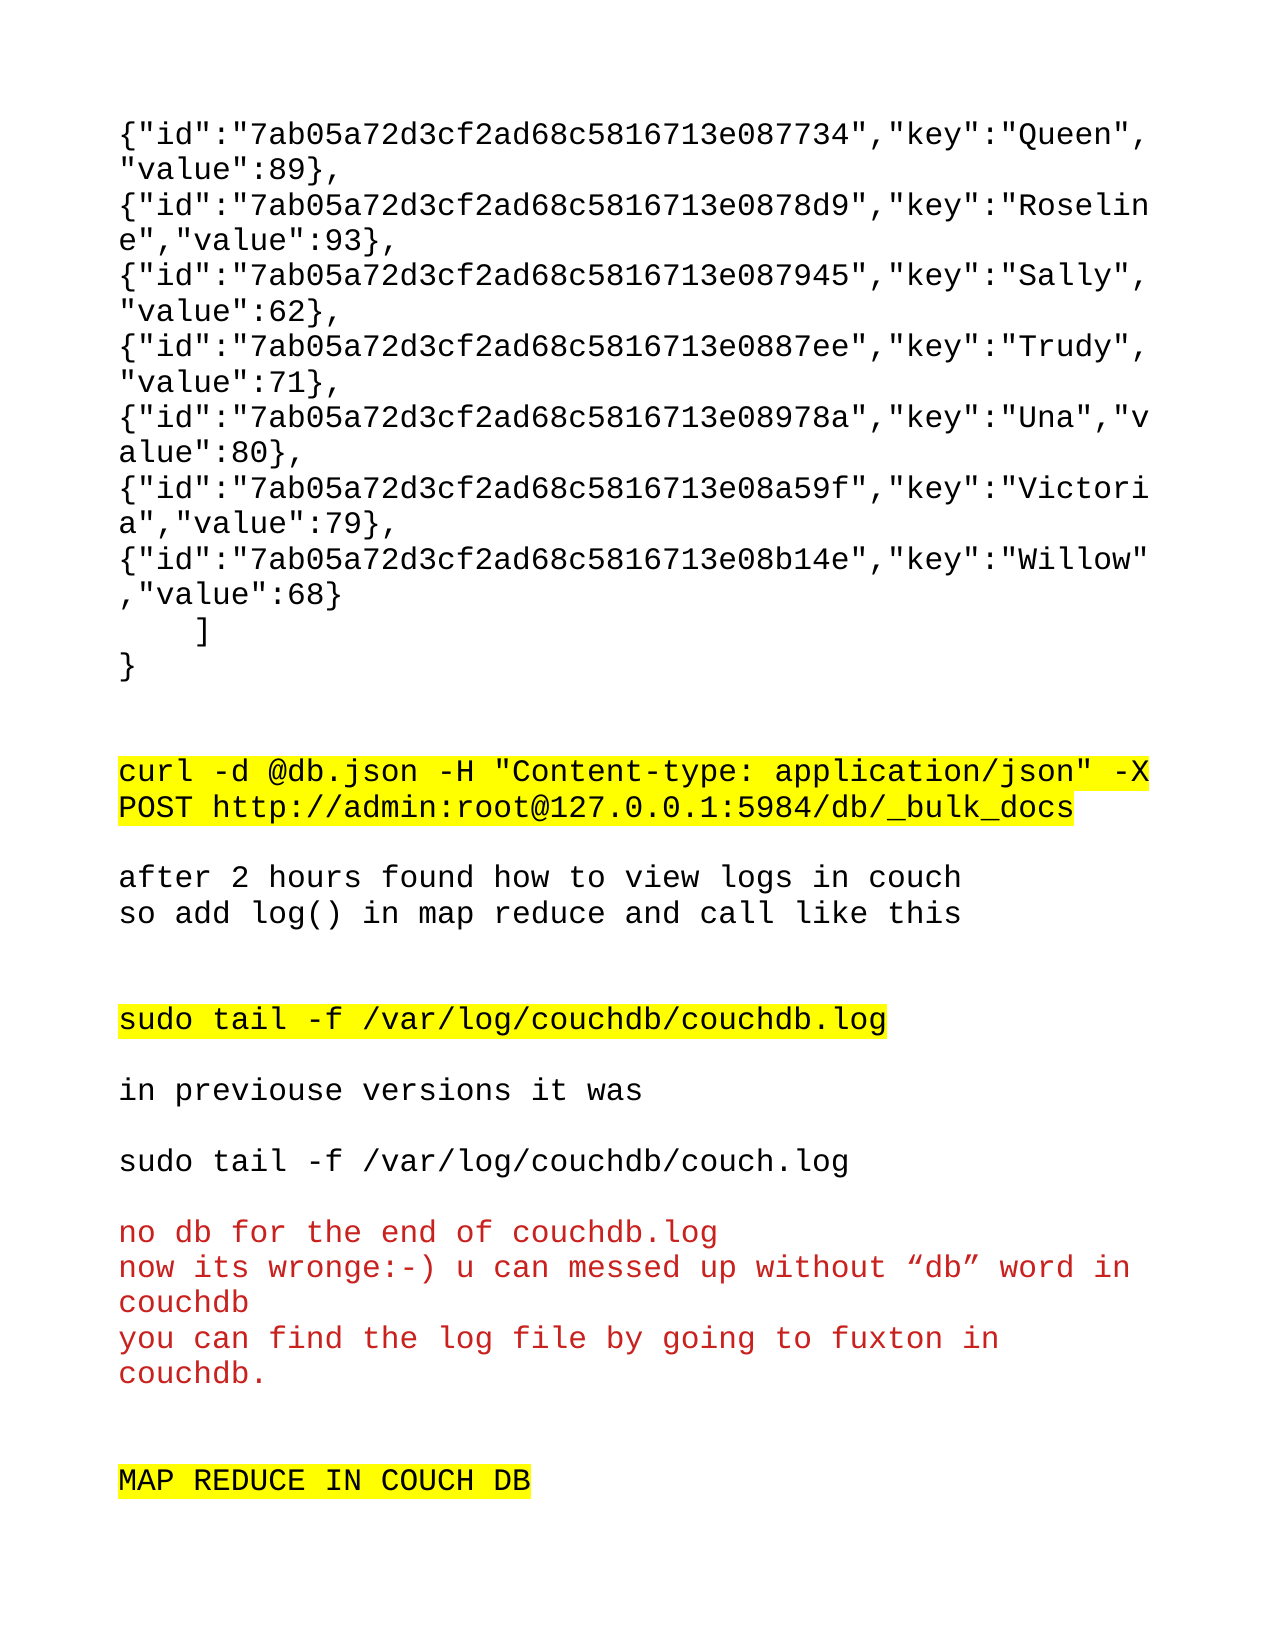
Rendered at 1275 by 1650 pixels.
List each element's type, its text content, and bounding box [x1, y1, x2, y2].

text you can find the log file by going to fuxton in couchdb. [118, 1322, 1157, 1393]
text {"id":"7ab05a72d3cf2ad68c5816713e08b14e","key":"Willow","value":68} [118, 543, 1157, 614]
text sudo tail -f /var/log/couchdb/couchdb.log [118, 1003, 1157, 1039]
text {"id":"7ab05a72d3cf2ad68c5816713e08978a","key":"Una","value":80}, [118, 401, 1157, 472]
text no db for the end of couchdb.log [118, 1216, 1157, 1251]
text now its wronge:-) u can messed up without “db” word in couchdb [118, 1251, 1157, 1322]
text MAP REDUCE IN COUCH DB [118, 1464, 1157, 1499]
text {"id":"7ab05a72d3cf2ad68c5816713e087945","key":"Sally","value":62}, [118, 260, 1157, 331]
text {"id":"7ab05a72d3cf2ad68c5816713e0878d9","key":"Roseline","value":93}, [118, 189, 1157, 260]
text in previouse versions it was [118, 1074, 1157, 1110]
text so add log() in map reduce and call like this [118, 897, 1157, 933]
text {"id":"7ab05a72d3cf2ad68c5816713e08a59f","key":"Victoria","value":79}, [118, 472, 1157, 543]
text {"id":"7ab05a72d3cf2ad68c5816713e0887ee","key":"Trudy","value":71}, [118, 331, 1157, 401]
text curl -d @db.json -H "Content-type: application/json" -X POST http://admin:root@127.0.0.1:5984/db/_bulk_docs [118, 756, 1157, 826]
text sudo tail -f /var/log/couchdb/couch.log [118, 1145, 1157, 1181]
text ] [118, 614, 1157, 649]
text after 2 hours found how to view logs in couch [118, 862, 1157, 897]
text } [118, 649, 1157, 685]
text {"id":"7ab05a72d3cf2ad68c5816713e087734","key":"Queen","value":89}, [118, 118, 1157, 189]
